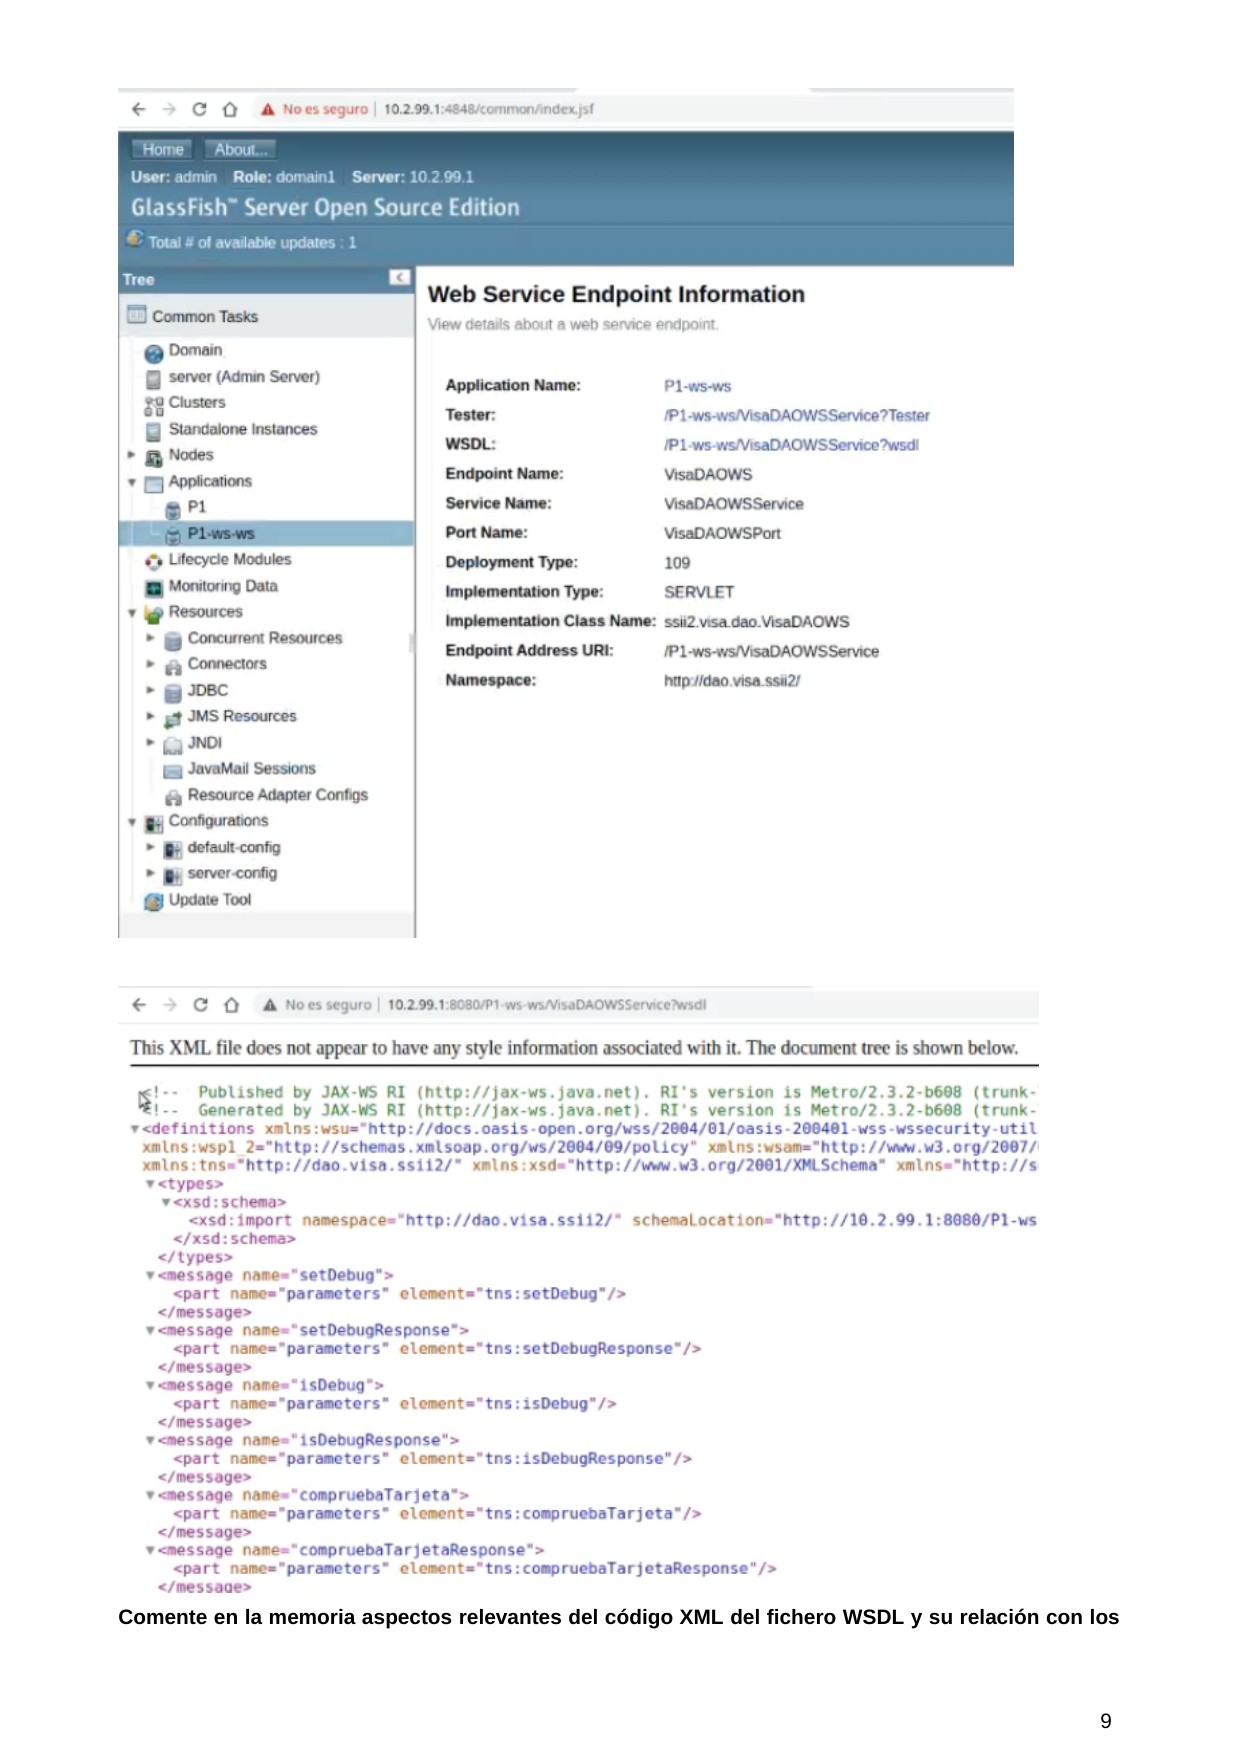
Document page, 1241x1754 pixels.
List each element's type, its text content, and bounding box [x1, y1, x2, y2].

picture [118, 986, 1039, 1593]
subtitle Comente en la memoria aspectos relevantes del código XML del fichero WSDL y su relación con los [118, 1605, 1122, 1629]
picture [118, 88, 1014, 938]
